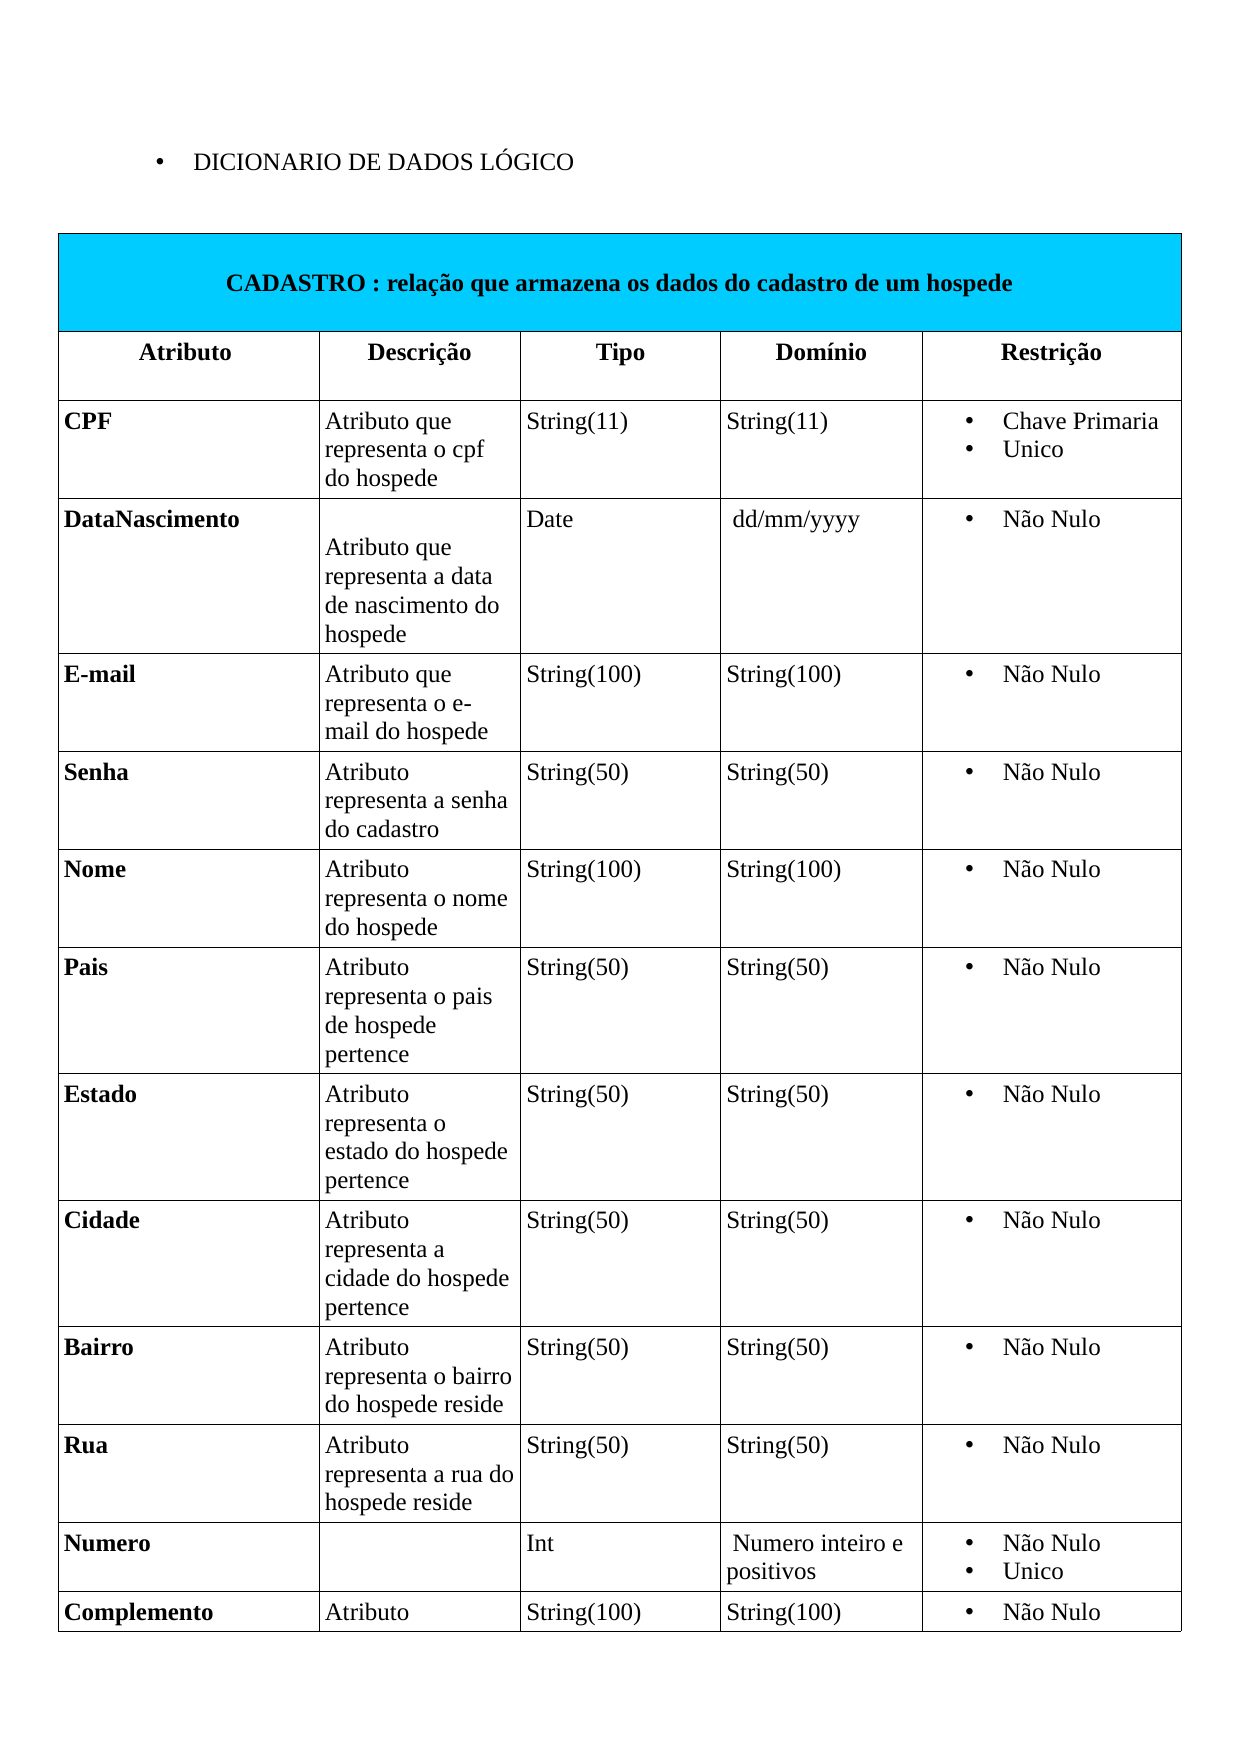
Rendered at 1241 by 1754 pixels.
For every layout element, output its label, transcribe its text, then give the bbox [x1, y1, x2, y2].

table_cell String(50) [721, 948, 922, 1073]
table_cell Cidade [59, 1201, 319, 1326]
table_cell String(100) [521, 1592, 720, 1631]
table_cell dd/mm/yyyy [721, 499, 922, 653]
table_cell String(11) [721, 401, 922, 498]
table_cell Atributo representa a cidade do hospede pertence [320, 1201, 520, 1326]
table_cell Não Nulo [923, 1074, 1181, 1200]
table_cell String(50) [721, 1425, 922, 1522]
table_cell Não Nulo [923, 948, 1181, 1073]
table_cell Tipo [521, 332, 720, 400]
table_cell String(50) [521, 1425, 720, 1522]
table_cell Pais [59, 948, 319, 1073]
table_cell Não Nulo [923, 1327, 1181, 1424]
table_header CADASTRO : relação que armazena os dados do cadastro de um hospede [59, 234, 1181, 331]
table_cell String(50) [521, 948, 720, 1073]
table_cell Atributo que representa o e-mail do hospede [320, 654, 520, 751]
table_cell Bairro [59, 1327, 319, 1424]
table_cell Atributo que representa a data de nascimento do hospede [320, 499, 520, 653]
table_cell Numero inteiro e positivos [721, 1523, 922, 1591]
table_cell String(100) [521, 654, 720, 751]
table_cell String(100) [721, 654, 922, 751]
table_cell String(11) [521, 401, 720, 498]
table_cell Não Nulo Unico [923, 1523, 1181, 1591]
table_cell Nome [59, 850, 319, 947]
table_cell Não Nulo [923, 752, 1181, 849]
table_cell Atributo representa a senha do cadastro [320, 752, 520, 849]
table_cell String(50) [721, 752, 922, 849]
table_cell CPF [59, 401, 319, 498]
table_cell Atributo representa o pais de hospede pertence [320, 948, 520, 1073]
table_cell Não Nulo [923, 1201, 1181, 1326]
table_cell Atributo representa o bairro do hospede reside [320, 1327, 520, 1424]
table_cell DataNascimento [59, 499, 319, 653]
table_cell Não Nulo [923, 1425, 1181, 1522]
table_cell Numero [59, 1523, 319, 1591]
table_cell Atributo que representa o cpf do hospede [320, 401, 520, 498]
table_cell Não Nulo [923, 850, 1181, 947]
table_cell Estado [59, 1074, 319, 1200]
table_cell String(100) [721, 850, 922, 947]
table_cell Restrição [923, 332, 1181, 400]
table_cell String(100) [721, 1592, 922, 1631]
table_cell Int [521, 1523, 720, 1591]
table_cell Rua [59, 1425, 319, 1522]
table_cell Chave Primaria Unico [923, 401, 1181, 498]
table_cell Não Nulo [923, 499, 1181, 653]
table_cell String(50) [521, 1201, 720, 1326]
table_cell Atributo representa o estado do hospede pertence [320, 1074, 520, 1200]
table_cell [320, 1523, 520, 1591]
table_cell Não Nulo [923, 654, 1181, 751]
table_cell String(50) [721, 1201, 922, 1326]
table_cell String(50) [521, 752, 720, 849]
table_cell Atributo representa a rua do hospede reside [320, 1425, 520, 1522]
table_cell String(50) [521, 1074, 720, 1200]
list DICIONARIO DE DADOS LÓGICO [156, 147, 1122, 176]
table_cell String(50) [721, 1074, 922, 1200]
table_cell String(50) [721, 1327, 922, 1424]
table_cell E-mail [59, 654, 319, 751]
table_cell String(50) [521, 1327, 720, 1424]
table_cell Senha [59, 752, 319, 849]
table_cell Atributo [320, 1592, 520, 1631]
table_cell Descrição [320, 332, 520, 400]
table_cell Não Nulo [923, 1592, 1181, 1631]
table_cell Atributo representa o nome do hospede [320, 850, 520, 947]
table_cell Complemento [59, 1592, 319, 1631]
table_cell Atributo [59, 332, 319, 400]
table_cell String(100) [521, 850, 720, 947]
table_cell Domínio [721, 332, 922, 400]
table_cell Date [521, 499, 720, 653]
